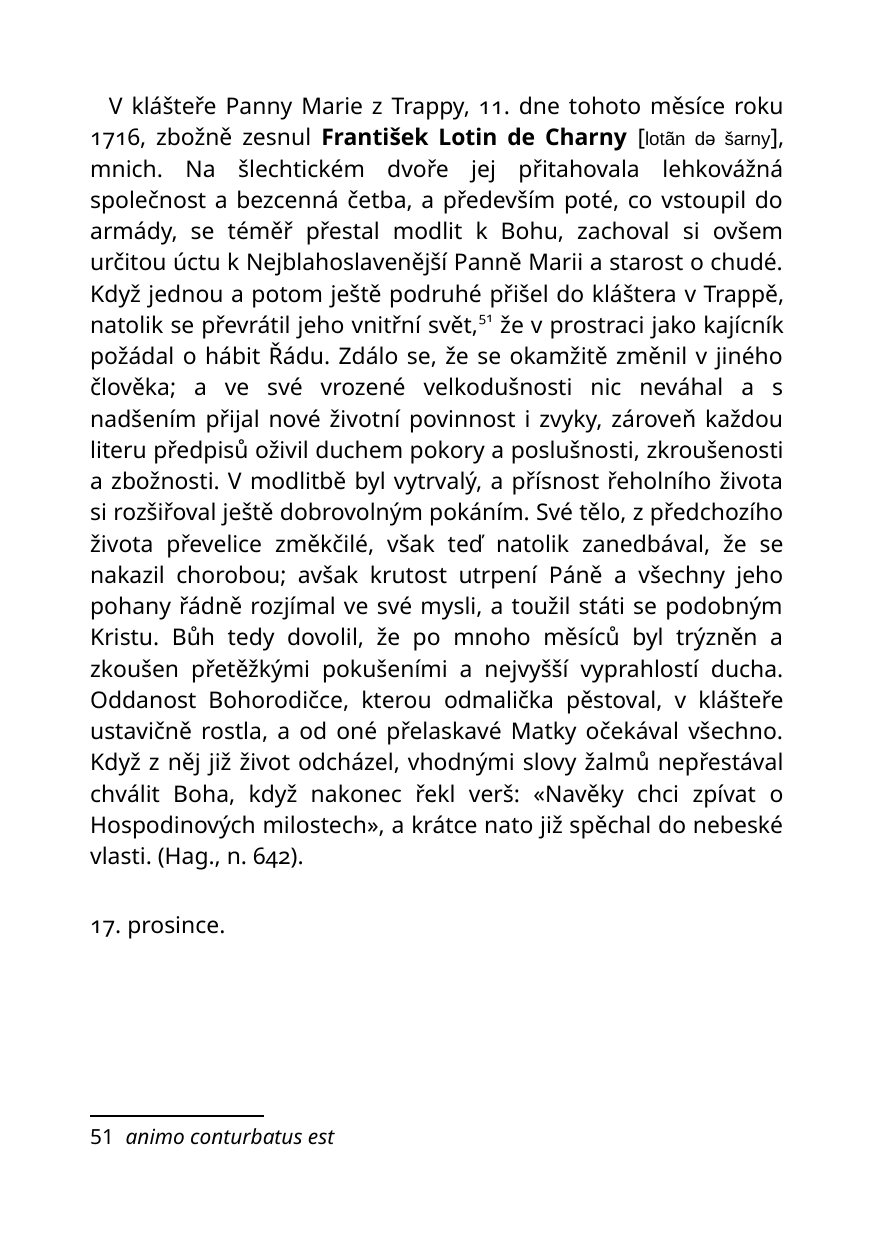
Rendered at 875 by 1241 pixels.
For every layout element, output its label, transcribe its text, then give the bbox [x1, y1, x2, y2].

text animo conturbatus est [90, 1122, 784, 1150]
text V klášteře Panny Marie z Trappy, 11. dne tohoto měsíce roku 1716, zbožně zesnul František Lotin de Charny [lotãn də šarny], mnich. Na šlechtickém dvoře jej přitahovala lehkovážná společnost a bezcenná četba, a především poté, co vstoupil do armády, se téměř přestal modlit k Bohu, zachoval si ovšem určitou úctu k Nejblahoslavenější Panně Marii a starost o chudé. Když jednou a potom ještě podruhé přišel do kláštera v Trappě, natolik se převrátil jeho vnitřní svět, že v prostraci jako kajícník požádal o hábit Řádu. Zdálo se, že se okamžitě změnil v jiného člověka; a ve své vrozené velkodušnosti nic neváhal a s nadšením přijal nové životní povinnost i zvyky, zároveň každou literu předpisů oživil duchem pokory a poslušnosti, zkroušenosti a zbožnosti. V modlitbě byl vytrvalý, a přísnost řeholního života si rozšiřoval ještě dobrovolným pokáním. Své tělo, z předchozího života převelice změkčilé, však teď natolik zanedbával, že se nakazil chorobou; avšak krutost utrpení Páně a všechny jeho pohany řádně rozjímal ve své mysli, a toužil státi se podobným Kristu. Bůh tedy dovolil, že po mnoho měsíců byl trýzněn a zkoušen přetěžkými pokušeními a nejvyšší vyprahlostí ducha. Oddanost Bohorodičce, kterou odmalička pěstoval, v klášteře ustavičně rostla, a od oné přelaskavé Matky očekával všechno. Když z něj již život odcházel, vhodnými slovy žalmů nepřestával chválit Boha, když nakonec řekl verš: «Navěky chci zpívat o Hospodinových milostech», a krátce nato již spěchal do nebeské vlasti. (Hag., n. 642). [90, 90, 784, 871]
text 17. prosince. [90, 908, 784, 940]
